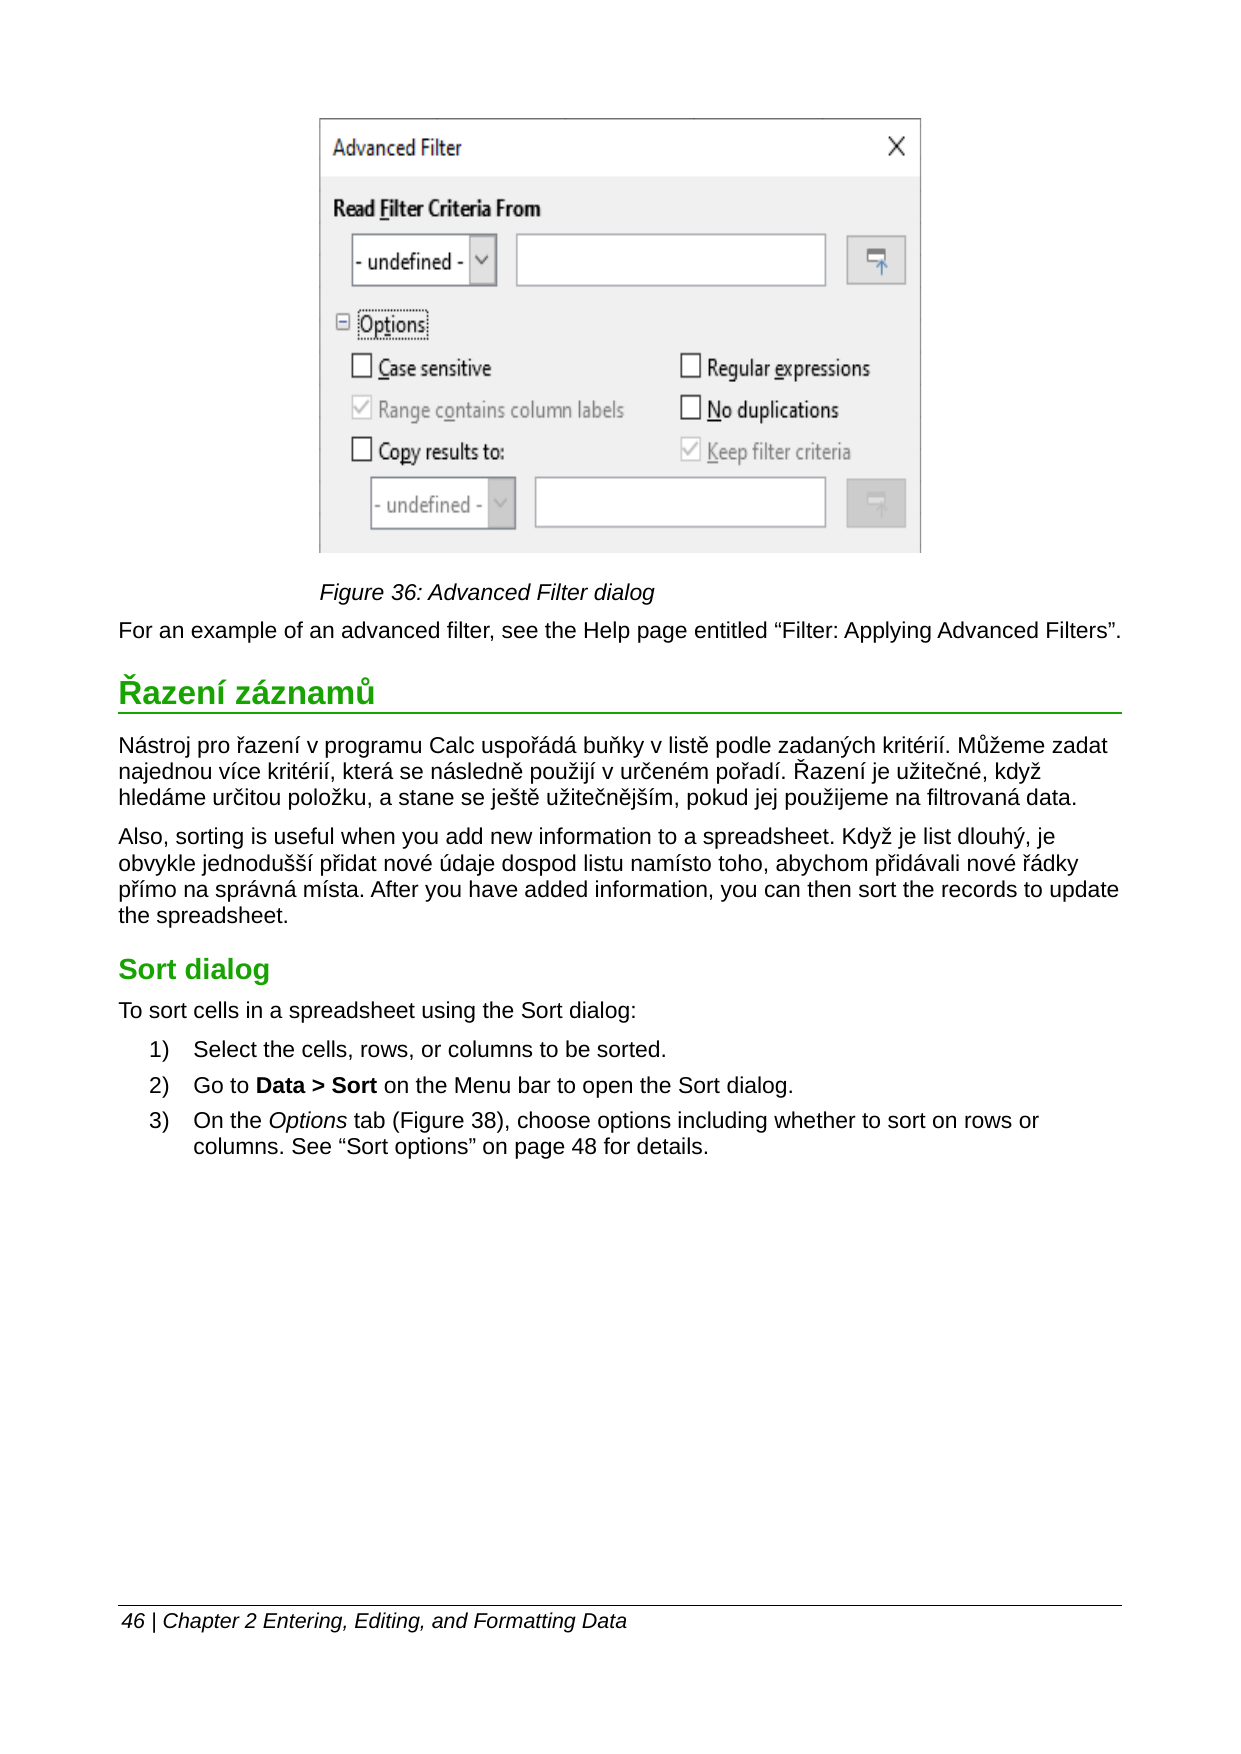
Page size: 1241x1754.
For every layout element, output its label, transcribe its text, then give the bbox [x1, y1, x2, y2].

list On the Options tab (Figure 38), choose options including whether to sort on rows or columns. See “Sort options” on page 47 for details. [169, 1107, 1122, 1159]
subtitle Řazení záznamů [118, 673, 1122, 712]
list Select the cells, rows, or columns to be sorted. [169, 1036, 1122, 1063]
text For an example of an advanced filter, see the Help page entitled “Filter: Applying Advanced Filters”. [118, 617, 1122, 644]
subtitle Sort dialog [118, 952, 1122, 986]
text Figure 36: Advanced Filter dialog [319, 553, 921, 606]
text Nástroj pro řazení v programu Calc uspořádá buňky v listě podle zadaných kritérií. Můžeme zadat najednou více kritérií, která se následně použijí v určeném pořadí. Řazení je užitečné, když hledáme určitou položku, a stane se ještě užitečnějším, pokud jej použijeme na filtrovaná data. [118, 732, 1122, 811]
text Also, sorting is useful when you add new information to a spreadsheet. Když je list dlouhý, je obvykle jednodušší přidat nové údaje dospod listu namísto toho, abychom přidávali nové řádky přímo na správná místa. After you have added information, you can then sort the records to update the spreadsheet. [118, 823, 1122, 928]
list To sort cells in a spreadsheet using the Sort dialog: [118, 997, 1122, 1024]
list Go to Data > Sort on the Menu bar to open the Sort dialog. [169, 1072, 1122, 1098]
picture [319, 118, 922, 553]
